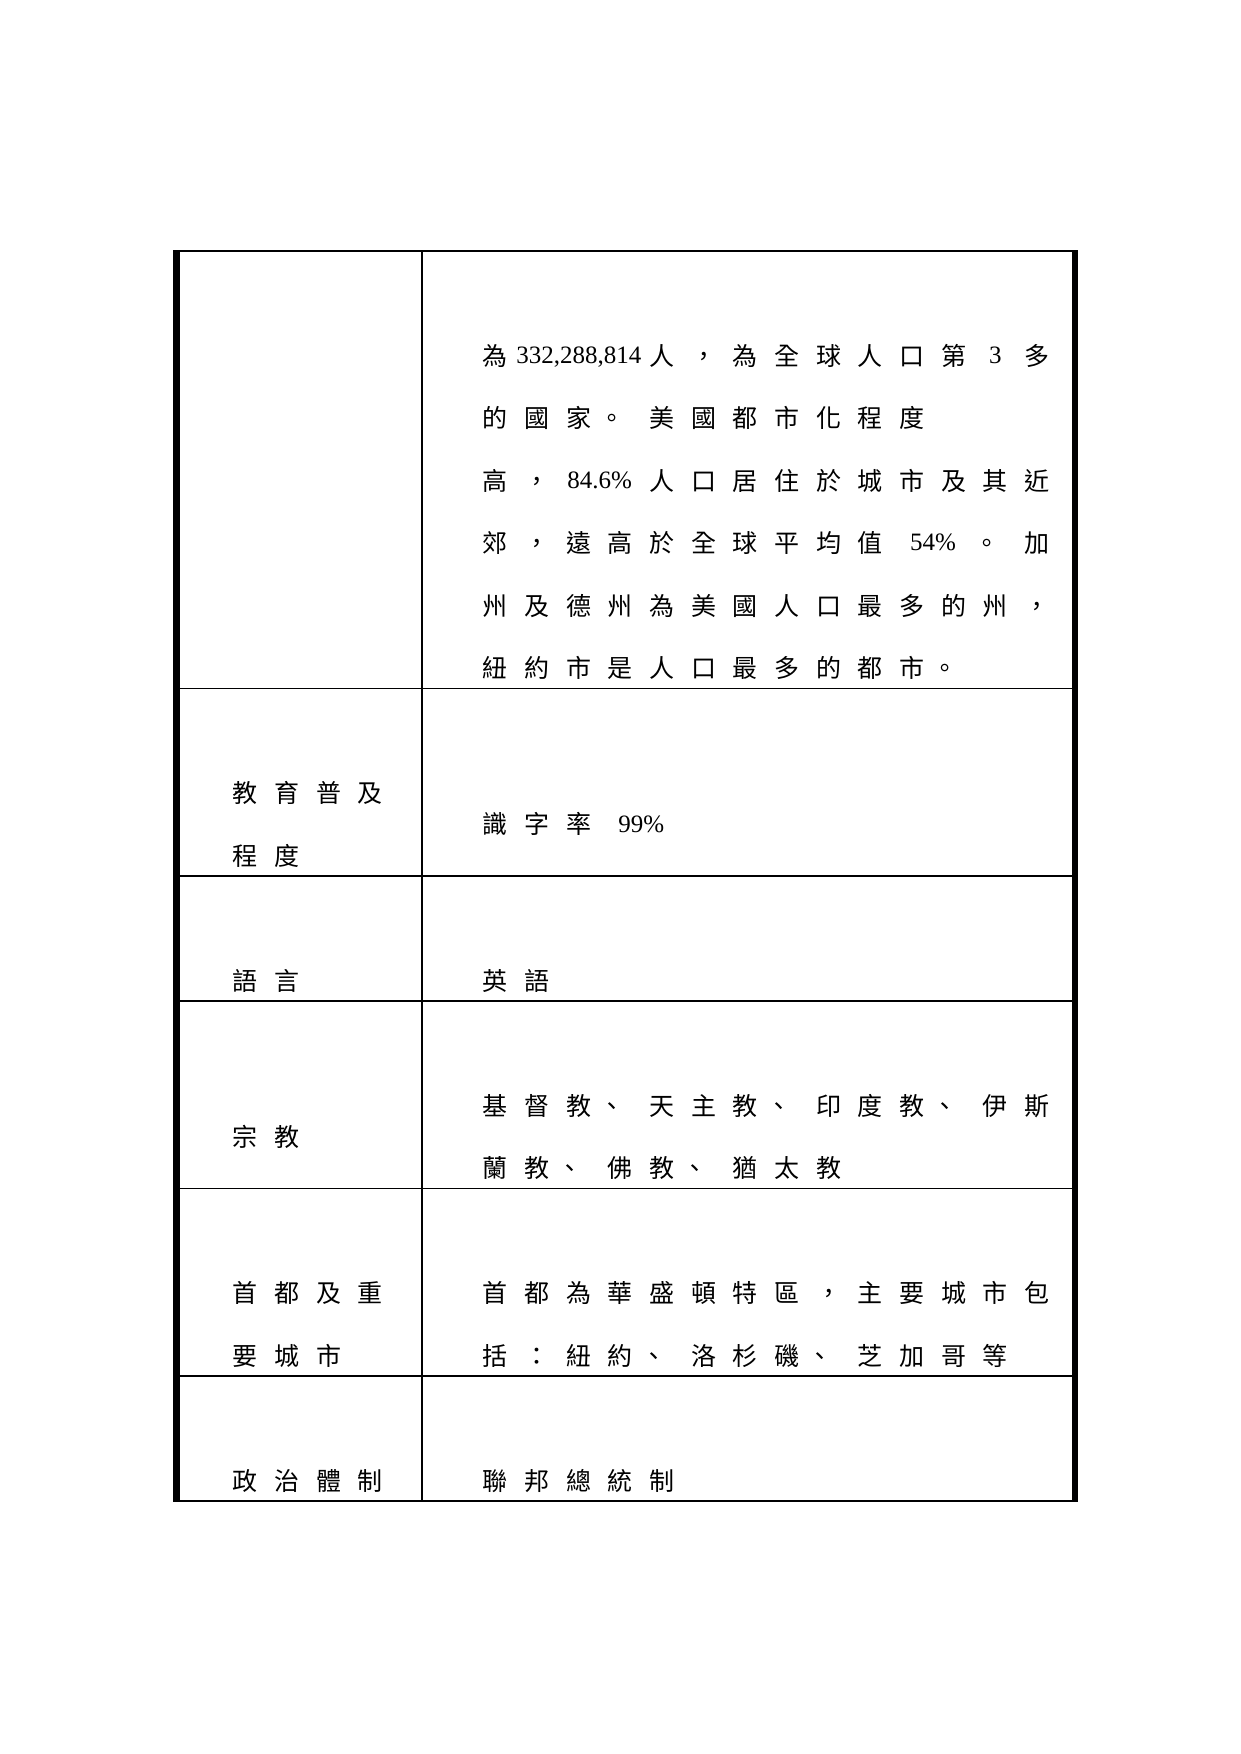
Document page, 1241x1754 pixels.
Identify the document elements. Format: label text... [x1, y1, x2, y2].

table_cell 語言 [180, 877, 421, 1000]
table_cell [180, 252, 421, 688]
table_cell 宗教 [180, 1002, 421, 1188]
table_cell 為332,288,814人，為全球人口第3多的國家。美國都市化程度高，84.6%人口居住於城市及其近郊，遠高於全球平均值54%。加州及德州為美國人口最多的州，紐約市是人口最多的都市。 [423, 252, 1072, 688]
table_cell 聯邦總統制 [423, 1377, 1072, 1500]
table_cell 基督教、天主教、印度教、伊斯蘭教、佛教、猶太教 [423, 1002, 1072, 1188]
table_cell 政治體制 [180, 1377, 421, 1500]
table_cell 識字率99% [423, 689, 1072, 875]
table_cell 首都及重要城市 [180, 1189, 421, 1375]
table_cell 英語 [423, 877, 1072, 1000]
table_cell 教育普及程度 [180, 689, 421, 875]
table_cell 首都為華盛頓特區，主要城市包括：紐約、洛杉磯、芝加哥等 [423, 1189, 1072, 1375]
